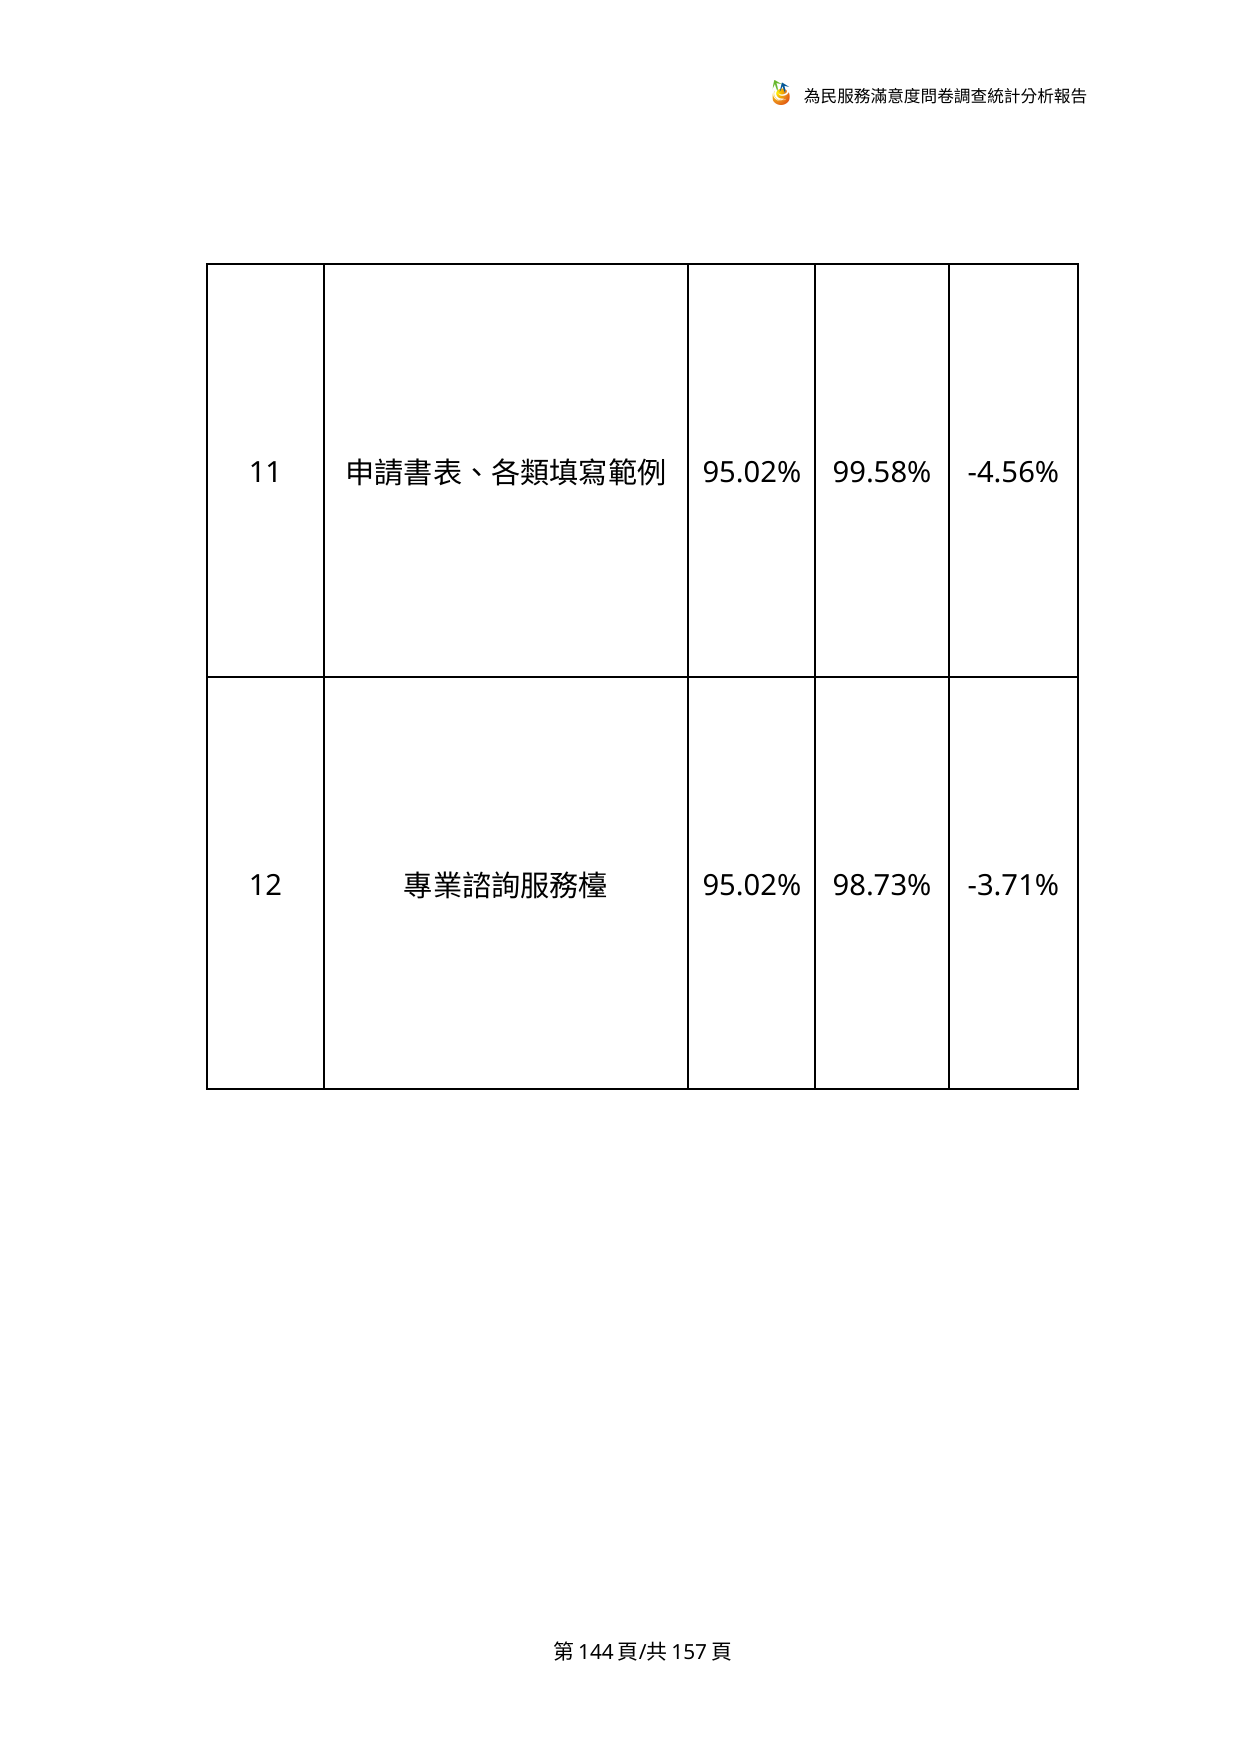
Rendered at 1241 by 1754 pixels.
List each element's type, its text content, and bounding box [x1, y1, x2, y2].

table_cell -4.56% [950, 265, 1077, 676]
table_cell 95.02% [689, 265, 814, 676]
picture [772, 80, 790, 105]
table_cell 99.58% [816, 265, 948, 676]
table_cell 申請書表、各類填寫範例 [325, 265, 687, 676]
table_cell 專業諮詢服務檯 [325, 678, 687, 1088]
table_cell -3.71% [950, 678, 1077, 1088]
table_cell 11 [208, 265, 323, 676]
table_cell 95.02% [689, 678, 814, 1088]
table_cell 12 [208, 678, 323, 1088]
table_cell 98.73% [816, 678, 948, 1088]
